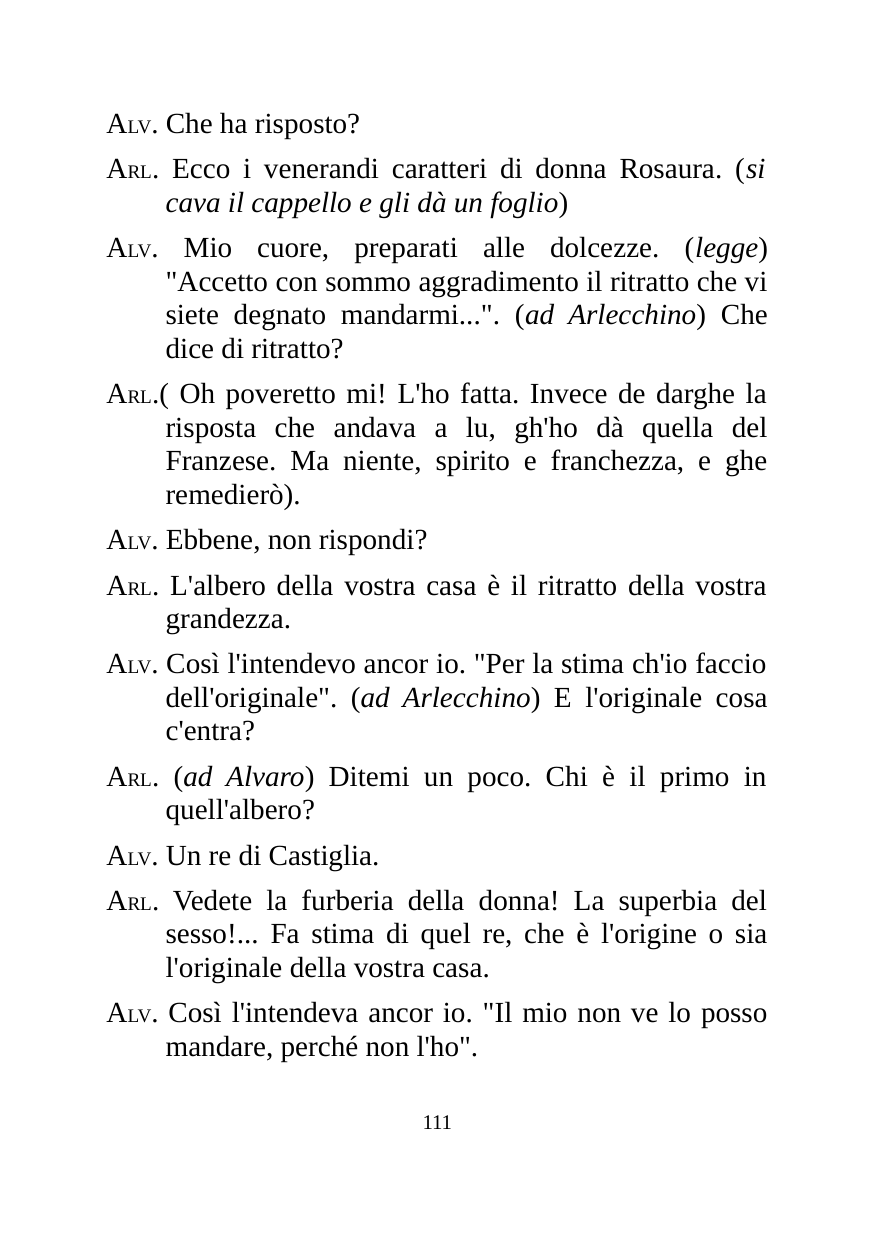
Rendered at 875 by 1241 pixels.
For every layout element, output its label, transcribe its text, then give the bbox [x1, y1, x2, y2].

text Alv. Mio cuore, preparati alle dolcezze. (legge) "Accetto con sommo aggradimento il ritratto che vi siete degnato mandarmi...". (ad Arlecchino) Che dice di ritratto? [106, 230, 768, 364]
text Alv. Così l'intendeva ancor io. "Il mio non ve lo posso mandare, perché non l'ho". [106, 995, 768, 1062]
text Arl.( Oh poveretto mi! L'ho fatta. Invece de darghe la risposta che andava a lu, gh'ho dà quella del Franzese. Ma niente, spirito e franchezza, e ghe remedierò). [106, 376, 768, 511]
text Alv. Un re di Castiglia. [106, 838, 768, 871]
text Alv. Ebbene, non rispondi? [106, 522, 768, 556]
text Arl. Ecco i venerandi caratteri di donna Rosaura. (si cava il cappello e gli dà un foglio) [106, 152, 768, 219]
text Arl. (ad Alvaro) Ditemi un poco. Chi è il primo in quell'albero? [106, 759, 768, 826]
text Arl. L'albero della vostra casa è il ritratto della vostra grandezza. [106, 568, 768, 635]
text Alv. Che ha risposto? [106, 106, 768, 140]
text Arl. Vedete la furberia della donna! La superbia del sesso!... Fa stima di quel re, che è l'origine o sia l'originale della vostra casa. [106, 883, 768, 984]
text Alv. Così l'intendevo ancor io. "Per la stima ch'io faccio dell'originale". (ad Arlecchino) E l'originale cosa c'entra? [106, 646, 768, 747]
